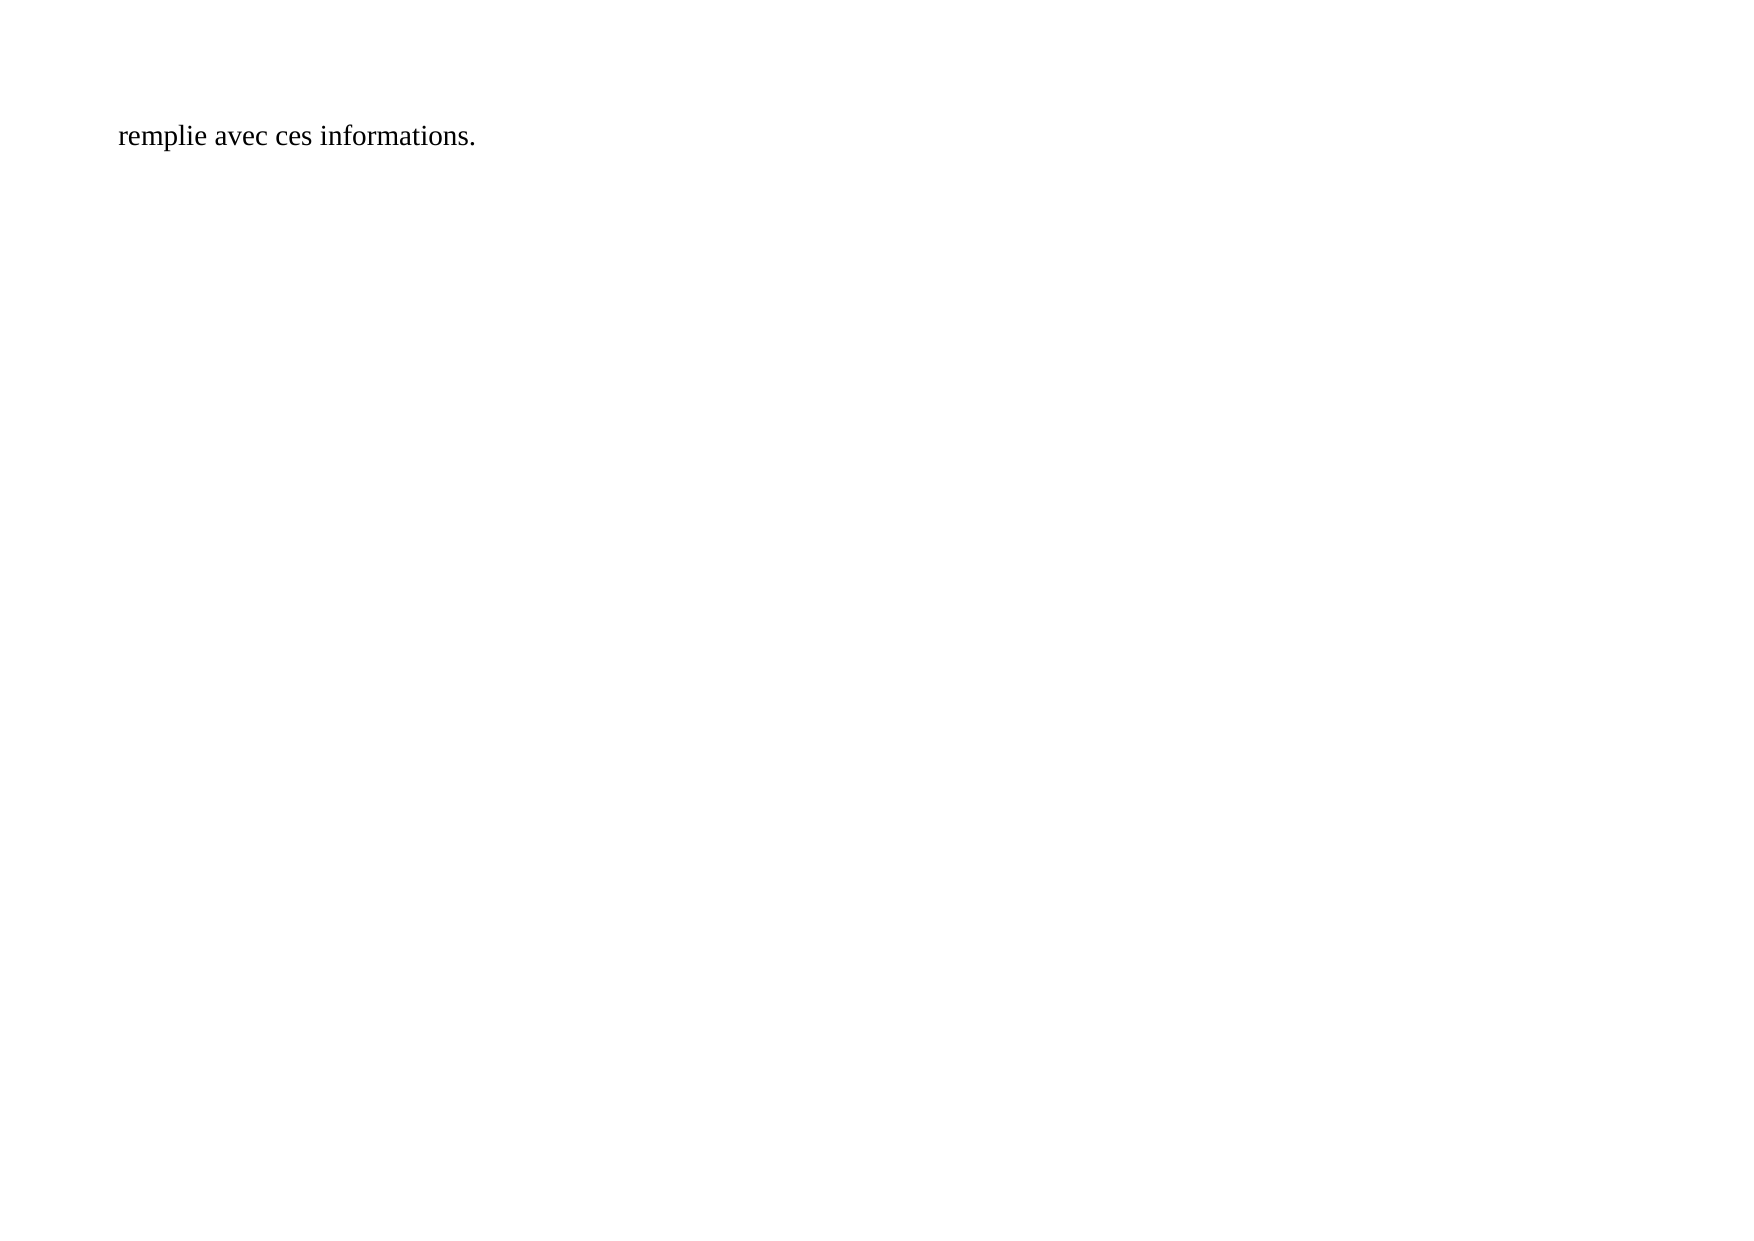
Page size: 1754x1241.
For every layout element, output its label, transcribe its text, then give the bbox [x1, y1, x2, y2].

text remplie avec ces informations. [118, 118, 1636, 152]
